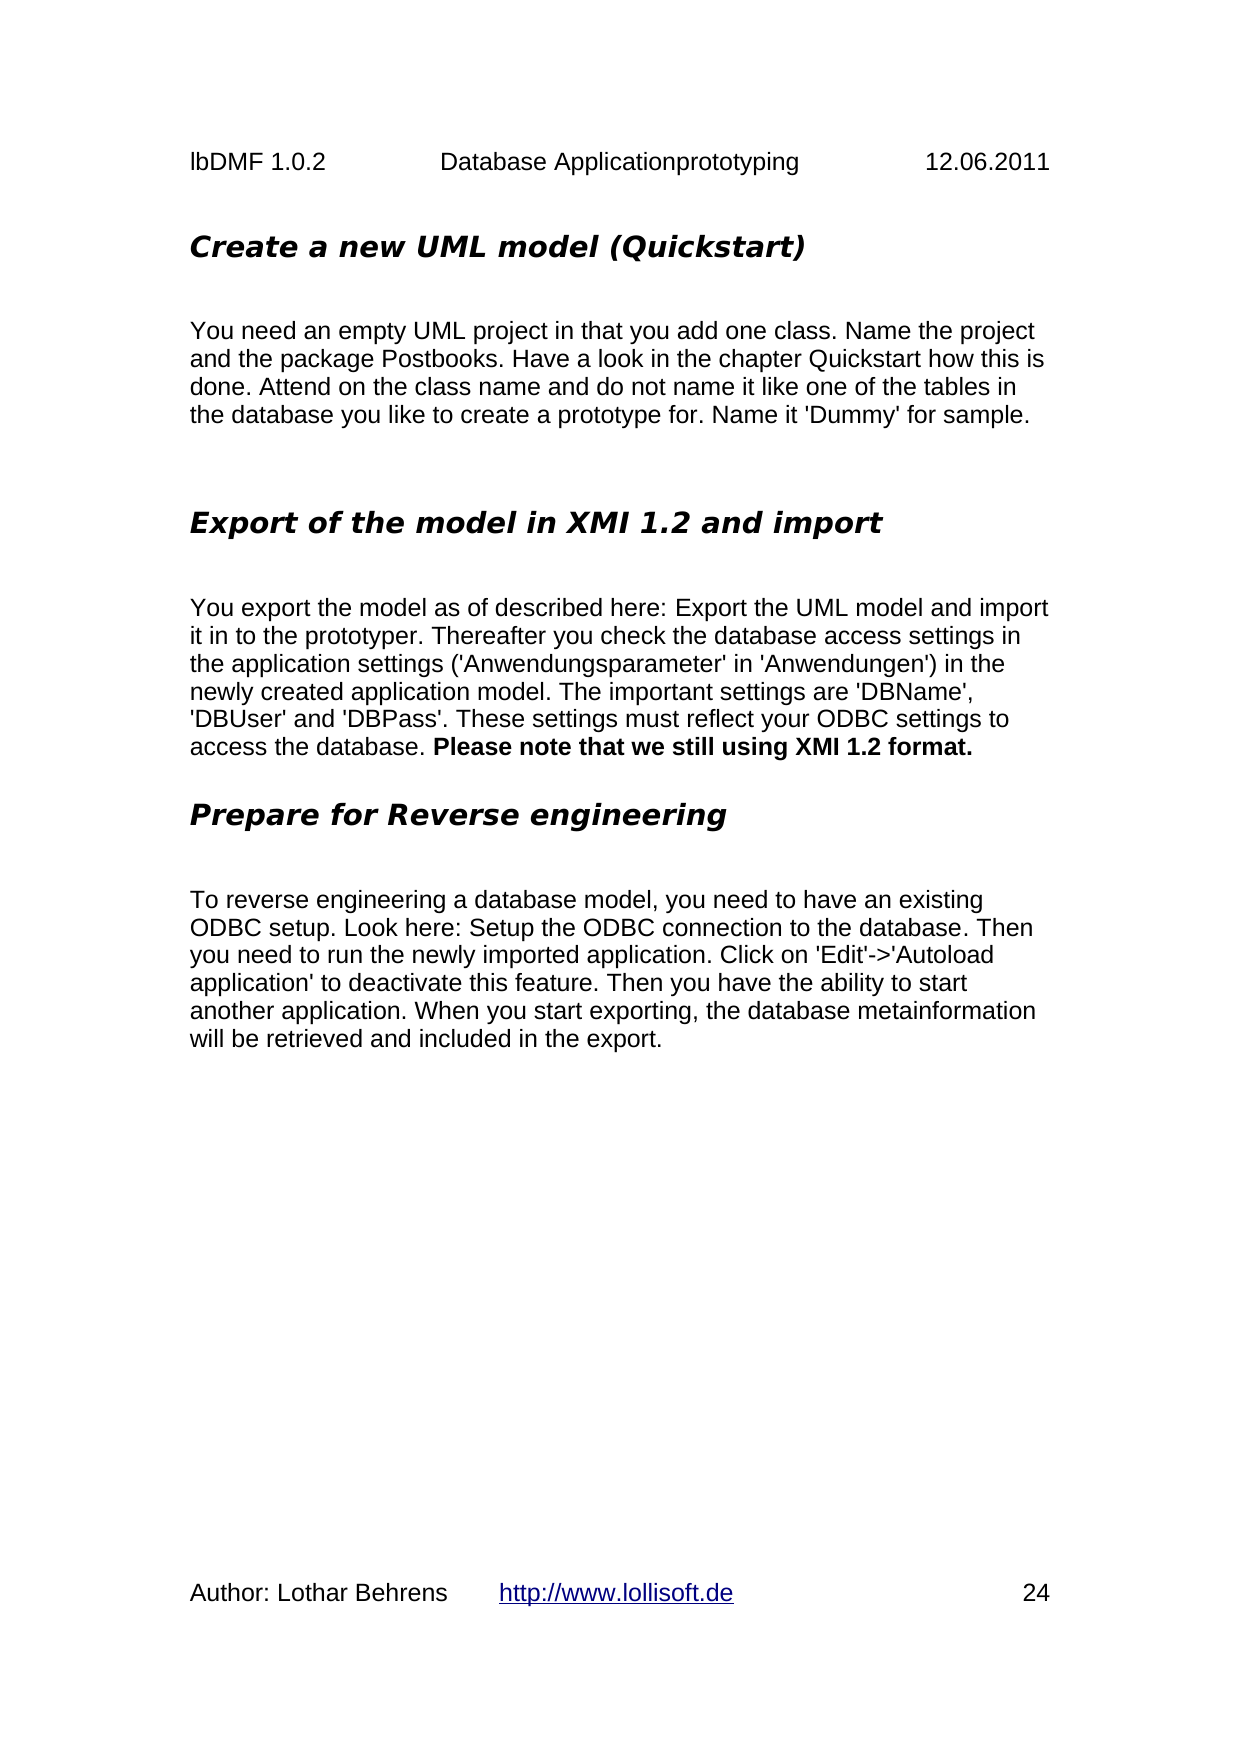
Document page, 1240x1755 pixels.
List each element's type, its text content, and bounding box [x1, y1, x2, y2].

subtitle Prepare for Reverse engineering [189, 799, 1050, 833]
subtitle Create a new UML model (Quickstart) [189, 230, 1050, 264]
subtitle Export of the model in XMI 1.2 and import [189, 507, 1050, 541]
text You export the model as of described here: Export the UML model and import it in to the prototyper. Thereafter you check the database access settings in the application settings ('Anwendungsparameter' in 'Anwendungen') in the newly created application model. The important settings are 'DBName', 'DBUser' and 'DBPass'. These settings must reflect your ODBC settings to access the database. Please note that we still using XMI 1.2 format. [189, 594, 1050, 761]
text To reverse engineering a database model, you need to have an existing ODBC setup. Look here: Setup the ODBC connection to the database. Then you need to run the newly imported application. Click on 'Edit'->'Autoload application' to deactivate this feature. Then you have the ability to start another application. When you start exporting, the database metainformation will be retrieved and included in the export. [189, 886, 1050, 1053]
text You need an empty UML project in that you add one class. Name the project and the package Postbooks. Have a look in the chapter Quickstart how this is done. Attend on the class name and do not name it like one of the tables in the database you like to create a prototype for. Name it 'Dummy' for sample. [189, 317, 1050, 429]
